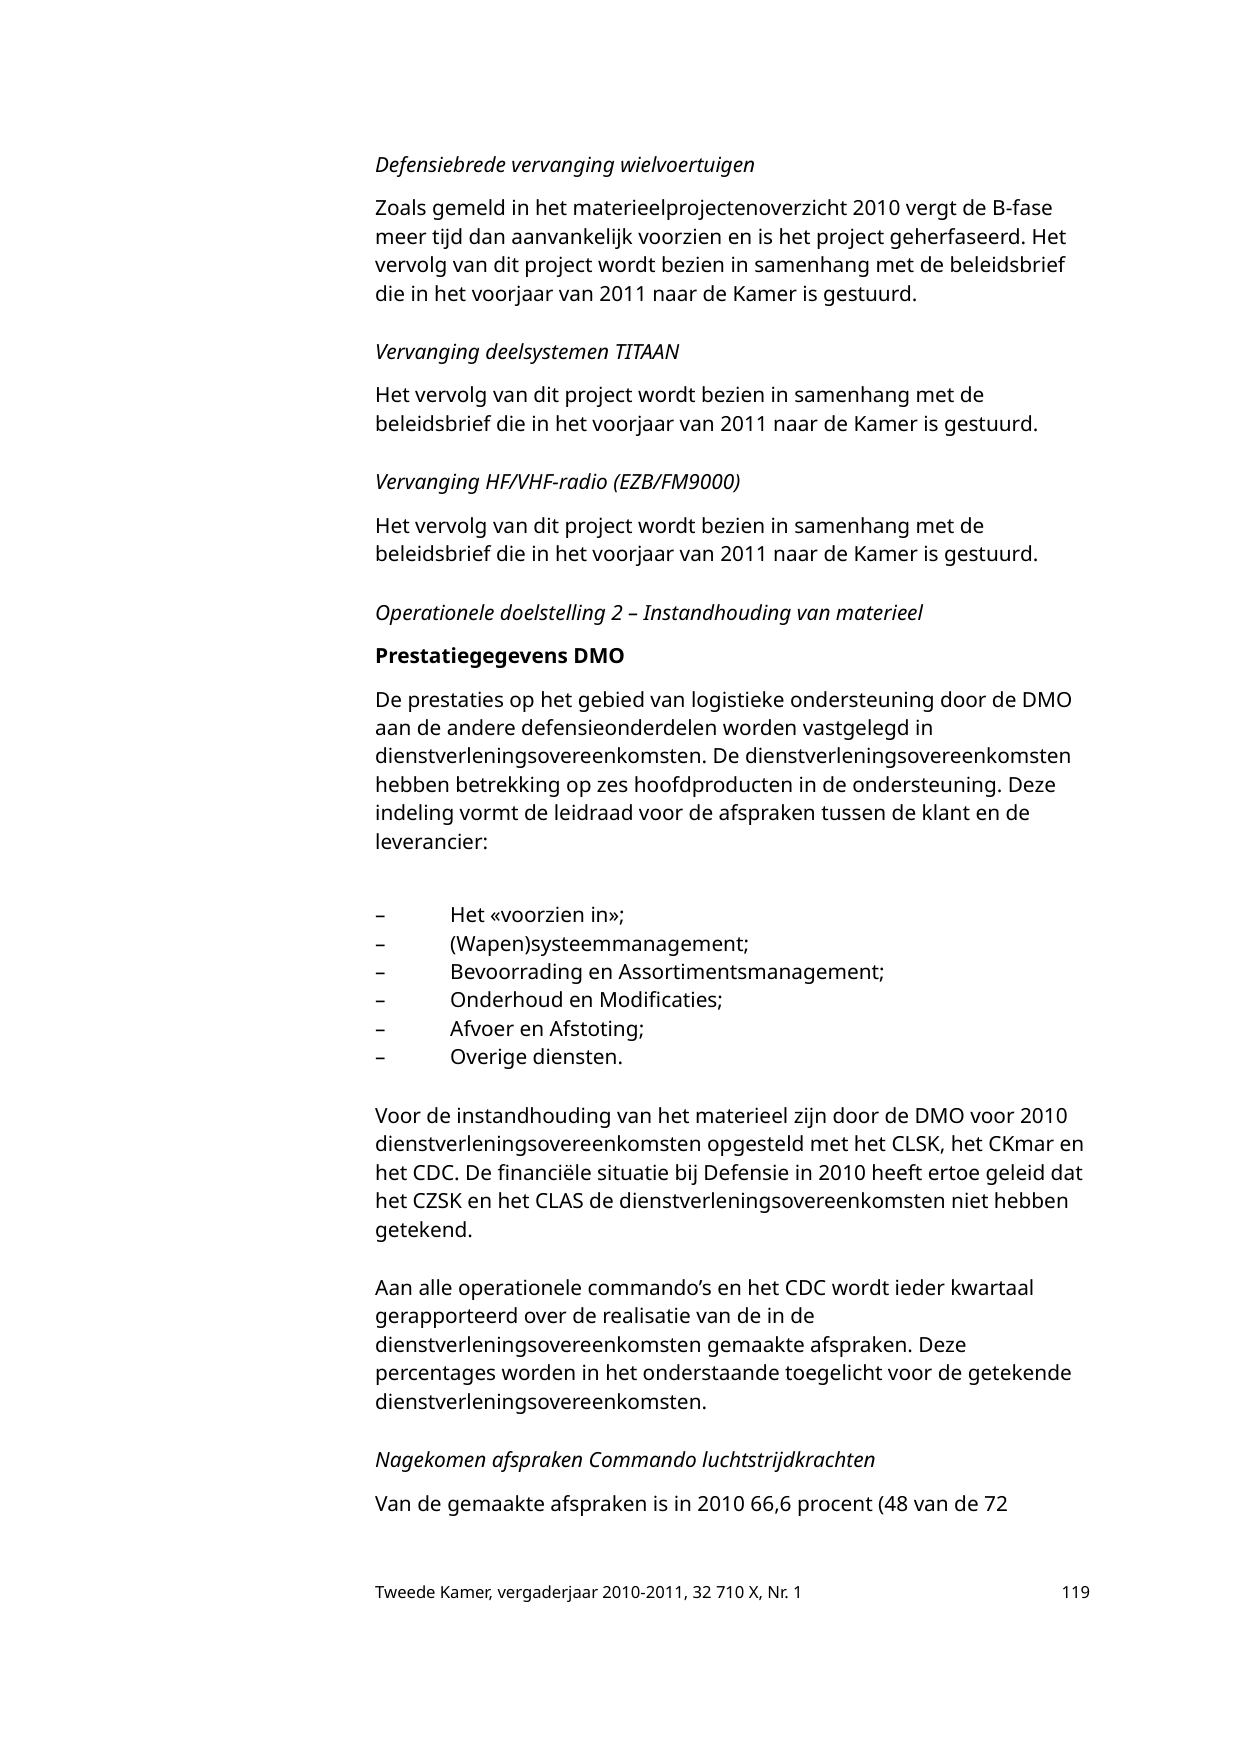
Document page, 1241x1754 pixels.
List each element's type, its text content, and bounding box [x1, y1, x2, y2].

text Vervanging HF/VHF-radio (EZB/FM9000) [375, 467, 1090, 496]
list Afvoer en Afstoting; [375, 1014, 1090, 1042]
list Het «voorzien in»; [375, 900, 1090, 929]
text Prestatiegegevens DMO [375, 641, 1090, 670]
list (Wapen)systeemmanagement; [375, 929, 1090, 957]
list Bevoorrading en Assortimentsmanagement; [375, 957, 1090, 986]
text Defensiebrede vervanging wielvoertuigen [375, 150, 1090, 178]
text Het vervolg van dit project wordt bezien in samenhang met de beleidsbrief die in het voorjaar van 2011 naar de Kamer is gestuurd. [375, 511, 1090, 568]
text Zoals gemeld in het materieelprojectenoverzicht 2010 vergt de B-fase meer tijd dan aanvankelijk voorzien en is het project geherfaseerd. Het vervolg van dit project wordt bezien in samenhang met de beleidsbrief die in het voorjaar van 2011 naar de Kamer is gestuurd. [375, 193, 1090, 307]
text Aan alle operationele commando’s en het CDC wordt ieder kwartaal gerapporteerd over de realisatie van de in de dienstverleningsovereenkomsten gemaakte afspraken. Deze percentages worden in het onderstaande toegelicht voor de getekende dienstverleningsovereenkomsten. [375, 1273, 1090, 1415]
text Vervanging deelsystemen TITAAN [375, 337, 1090, 366]
text De prestaties op het gebied van logistieke ondersteuning door de DMO aan de andere defensieonderdelen worden vastgelegd in dienstverleningsovereenkomsten. De dienstverleningsovereenkomsten hebben betrekking op zes hoofdproducten in de ondersteuning. Deze indeling vormt de leidraad voor de afspraken tussen de klant en de leverancier: [375, 685, 1090, 855]
list Onderhoud en Modificaties; [375, 986, 1090, 1014]
list Overige diensten. [375, 1042, 1090, 1071]
text Voor de instandhouding van het materieel zijn door de DMO voor 2010 dienstverleningsovereenkomsten opgesteld met het CLSK, het CKmar en het CDC. De financiële situatie bij Defensie in 2010 heeft ertoe geleid dat het CZSK en het CLAS de dienstverleningsovereenkomsten niet hebben getekend. [375, 1101, 1090, 1243]
text Van de gemaakte afspraken is in 2010 66,6 procent (48 van de 72 [375, 1489, 1090, 1517]
text Operationele doelstelling 2 – Instandhouding van materieel [375, 598, 1090, 626]
text Nagekomen afspraken Commando luchtstrijdkrachten [375, 1445, 1090, 1474]
text Het vervolg van dit project wordt bezien in samenhang met de beleidsbrief die in het voorjaar van 2011 naar de Kamer is gestuurd. [375, 381, 1090, 437]
